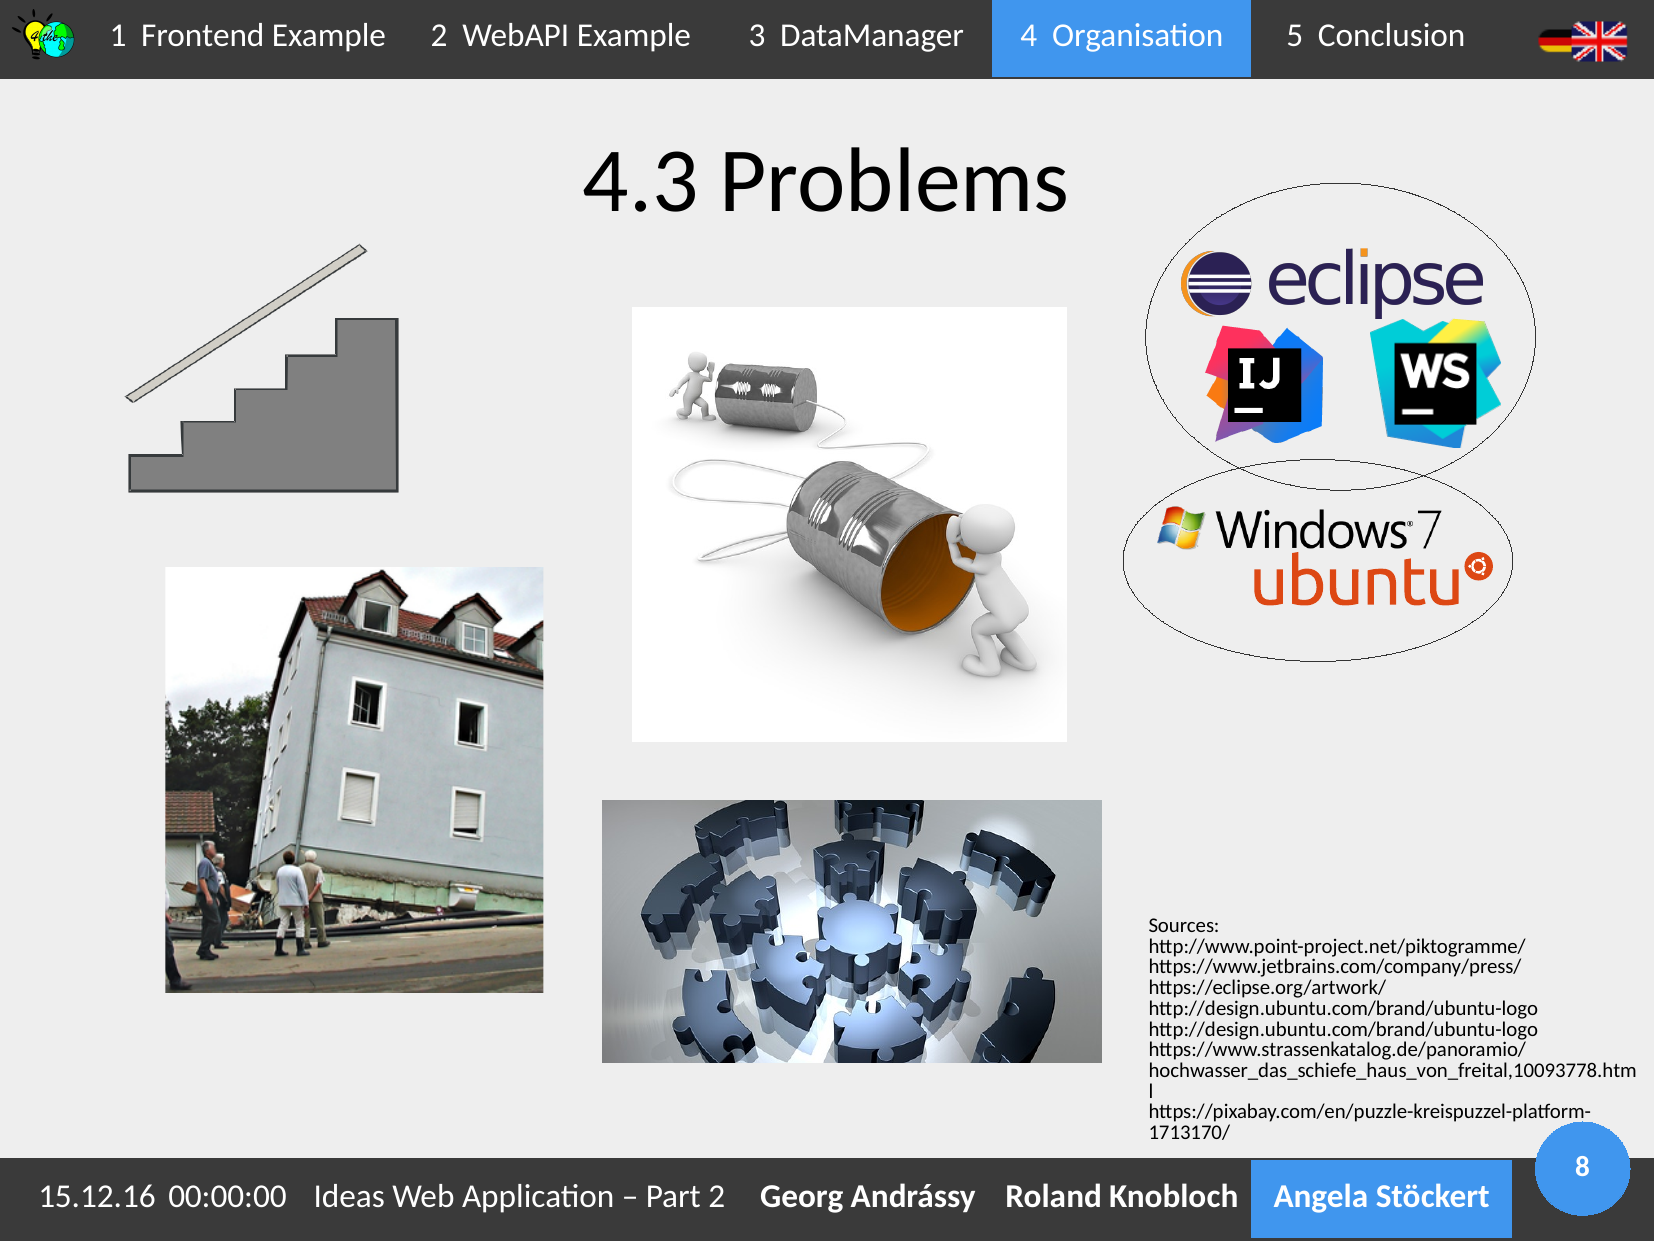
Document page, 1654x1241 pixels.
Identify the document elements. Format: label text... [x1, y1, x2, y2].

text_box Georg Andrássy [744, 1160, 992, 1238]
text_box 2 WebAPI Example [401, 0, 720, 77]
picture [1536, 18, 1629, 64]
picture [165, 567, 544, 993]
text_box Angela Stöckert [1251, 1160, 1512, 1238]
picture [1205, 325, 1323, 443]
title 4.3 Problems [82, 106, 1571, 272]
picture [124, 230, 420, 526]
text_box Ideas Web Application – Part 2 [307, 1160, 733, 1238]
text_box 5 Conclusion [1251, 0, 1501, 77]
picture [1181, 248, 1501, 448]
text_box 3 DataManager [720, 0, 992, 77]
text_box Sources: http://www.point-project.net/piktogramme/ https://www.jetbrains.com/company/press/ https://eclipse.org/artwork/ http://design.ubuntu.com/brand/ubuntu-logo http://design.ubuntu.com/brand/ubuntu-logo https://www.strassenkatalog.de/panoramio/hochwasser_das_schiefe_haus_von_freital,10093778.html https://pixabay.com/en/puzzle-kreispuzzel-platform-1713170/ [1133, 909, 1654, 1132]
picture [602, 800, 1102, 1063]
picture [1151, 490, 1543, 668]
text_box 1 Frontend Example [94, 0, 401, 77]
picture [2, 0, 83, 79]
text_box 4 Organisation [992, 0, 1251, 77]
picture [632, 307, 1067, 742]
text_box Roland Knobloch [992, 1160, 1251, 1238]
